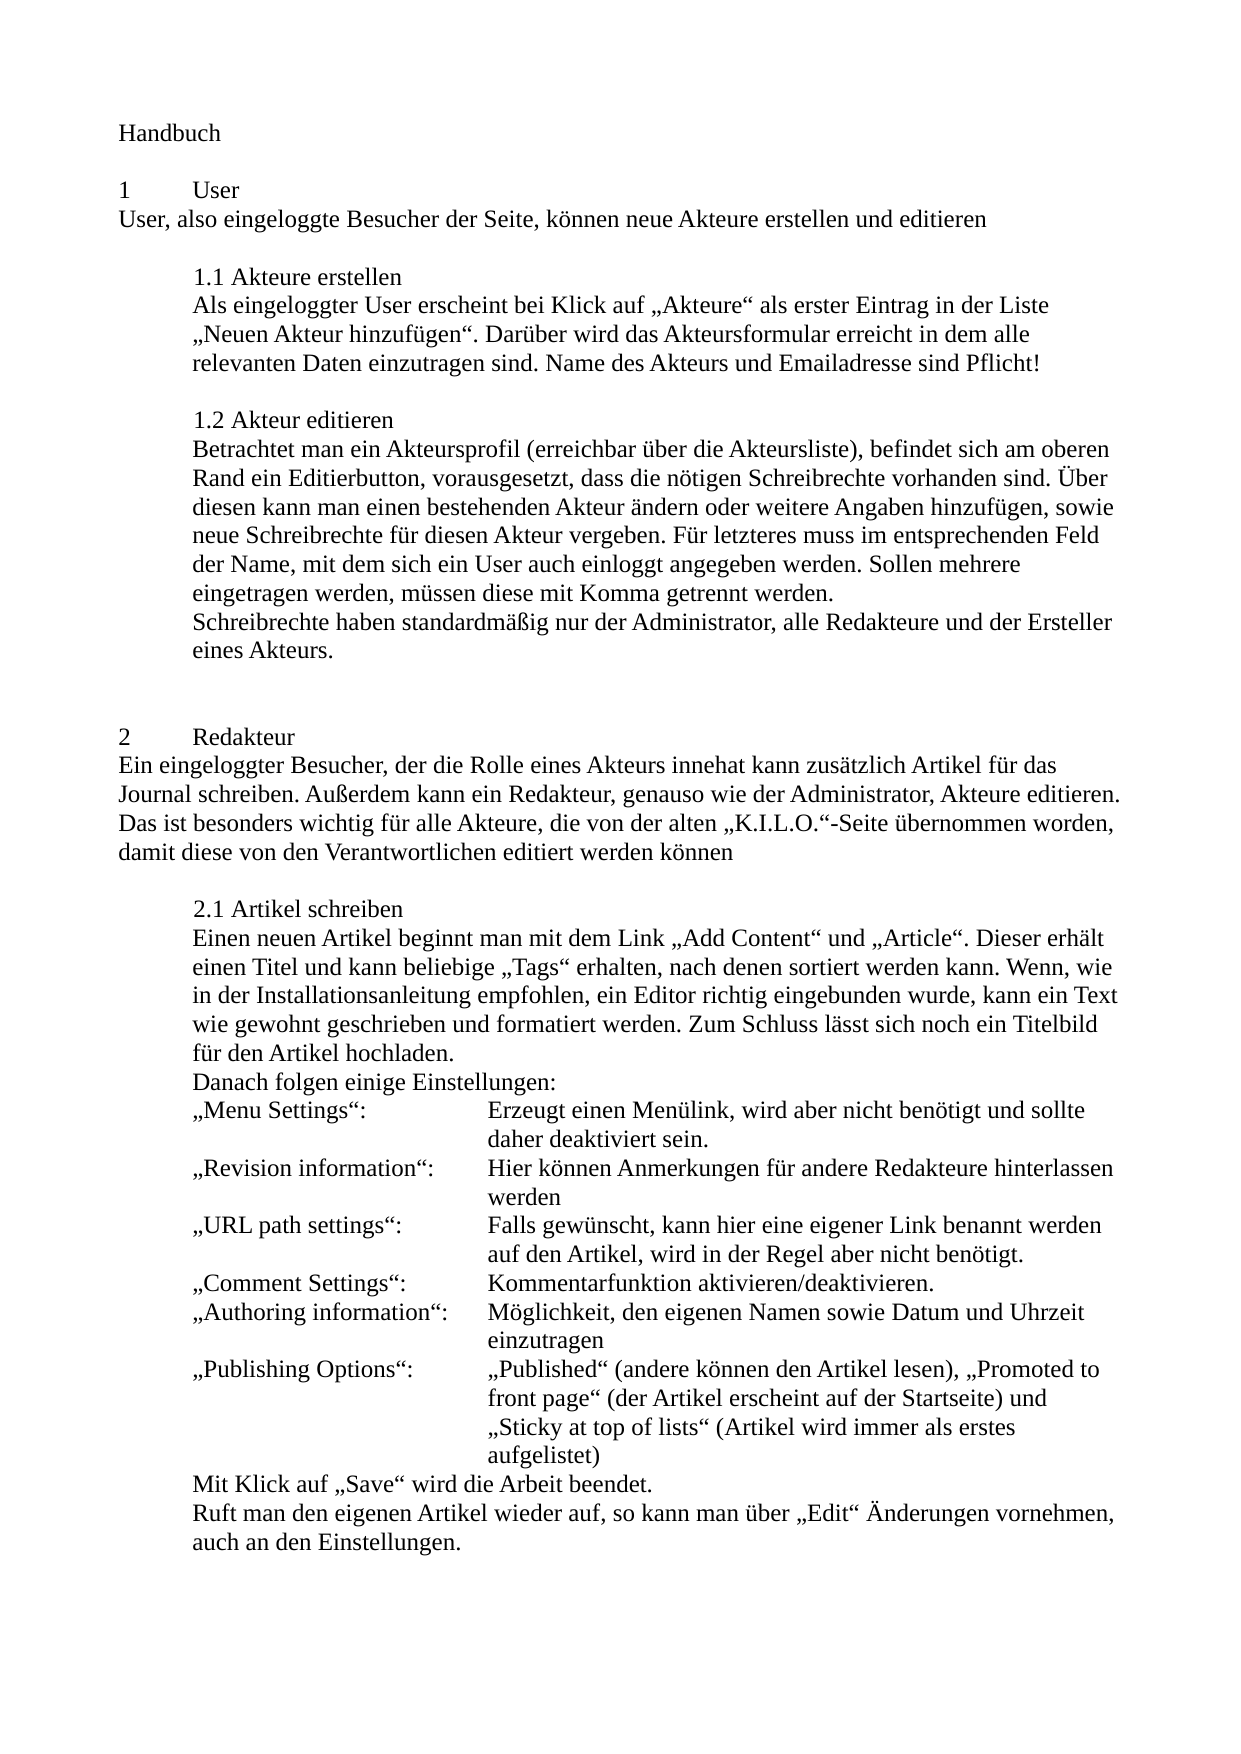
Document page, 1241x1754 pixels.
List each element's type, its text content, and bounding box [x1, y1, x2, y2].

text „Comment Settings“: Kommentarfunktion aktivieren/deaktivieren. [118, 1268, 1122, 1297]
text Danach folgen einige Einstellungen: [118, 1067, 1122, 1096]
text User, also eingeloggte Besucher der Seite, können neue Akteure erstellen und editieren [118, 204, 1122, 233]
list Artikel schreiben [193, 894, 1122, 923]
list Akteure erstellen [193, 262, 1122, 291]
list Akteur editieren [193, 406, 1122, 434]
text „Menu Settings“: Erzeugt einen Menülink, wird aber nicht benötigt und sollte daher deaktiviert sein. [118, 1096, 1122, 1153]
text Ruft man den eigenen Artikel wieder auf, so kann man über „Edit“ Änderungen vornehmen, auch an den Einstellungen. [118, 1498, 1122, 1556]
text 1 User [118, 176, 1122, 204]
text „Authoring information“: Möglichkeit, den eigenen Namen sowie Datum und Uhrzeit einzutragen [118, 1297, 1122, 1354]
text Als eingeloggter User erscheint bei Klick auf „Akteure“ als erster Eintrag in der Liste „Neuen Akteur hinzufügen“. Darüber wird das Akteursformular erreicht in dem alle relevanten Daten einzutragen sind. Name des Akteurs und Emailadresse sind Pflicht! [118, 291, 1122, 377]
text Handbuch [118, 118, 1122, 147]
text Mit Klick auf „Save“ wird die Arbeit beendet. [118, 1469, 1122, 1498]
text „Revision information“: Hier können Anmerkungen für andere Redakteure hinterlassen werden [118, 1153, 1122, 1211]
text „URL path settings“: Falls gewünscht, kann hier eine eigener Link benannt werden auf den Artikel, wird in der Regel aber nicht benötigt. [118, 1211, 1122, 1268]
text „Publishing Options“: „Published“ (andere können den Artikel lesen), „Promoted to front page“ (der Artikel erscheint auf der Startseite) und „Sticky at top of lists“ (Artikel wird immer als erstes aufgelistet) [118, 1354, 1122, 1469]
text 2 Redakteur [118, 722, 1122, 751]
text Schreibrechte haben standardmäßig nur der Administrator, alle Redakteure und der Ersteller eines Akteurs. [118, 607, 1122, 664]
text Betrachtet man ein Akteursprofil (erreichbar über die Akteursliste), befindet sich am oberen Rand ein Editierbutton, vorausgesetzt, dass die nötigen Schreibrechte vorhanden sind. Über diesen kann man einen bestehenden Akteur ändern oder weitere Angaben hinzufügen, sowie neue Schreibrechte für diesen Akteur vergeben. Für letzteres muss im entsprechenden Feld der Name, mit dem sich ein User auch einloggt angegeben werden. Sollen mehrere eingetragen werden, müssen diese mit Komma getrennt werden. [118, 434, 1122, 607]
text Ein eingeloggter Besucher, der die Rolle eines Akteurs innehat kann zusätzlich Artikel für das Journal schreiben. Außerdem kann ein Redakteur, genauso wie der Administrator, Akteure editieren. Das ist besonders wichtig für alle Akteure, die von der alten „K.I.L.O.“-Seite übernommen worden, damit diese von den Verantwortlichen editiert werden können [118, 751, 1122, 866]
text Einen neuen Artikel beginnt man mit dem Link „Add Content“ und „Article“. Dieser erhält einen Titel und kann beliebige „Tags“ erhalten, nach denen sortiert werden kann. Wenn, wie in der Installationsanleitung empfohlen, ein Editor richtig eingebunden wurde, kann ein Text wie gewohnt geschrieben und formatiert werden. Zum Schluss lässt sich noch ein Titelbild für den Artikel hochladen. [118, 923, 1122, 1067]
